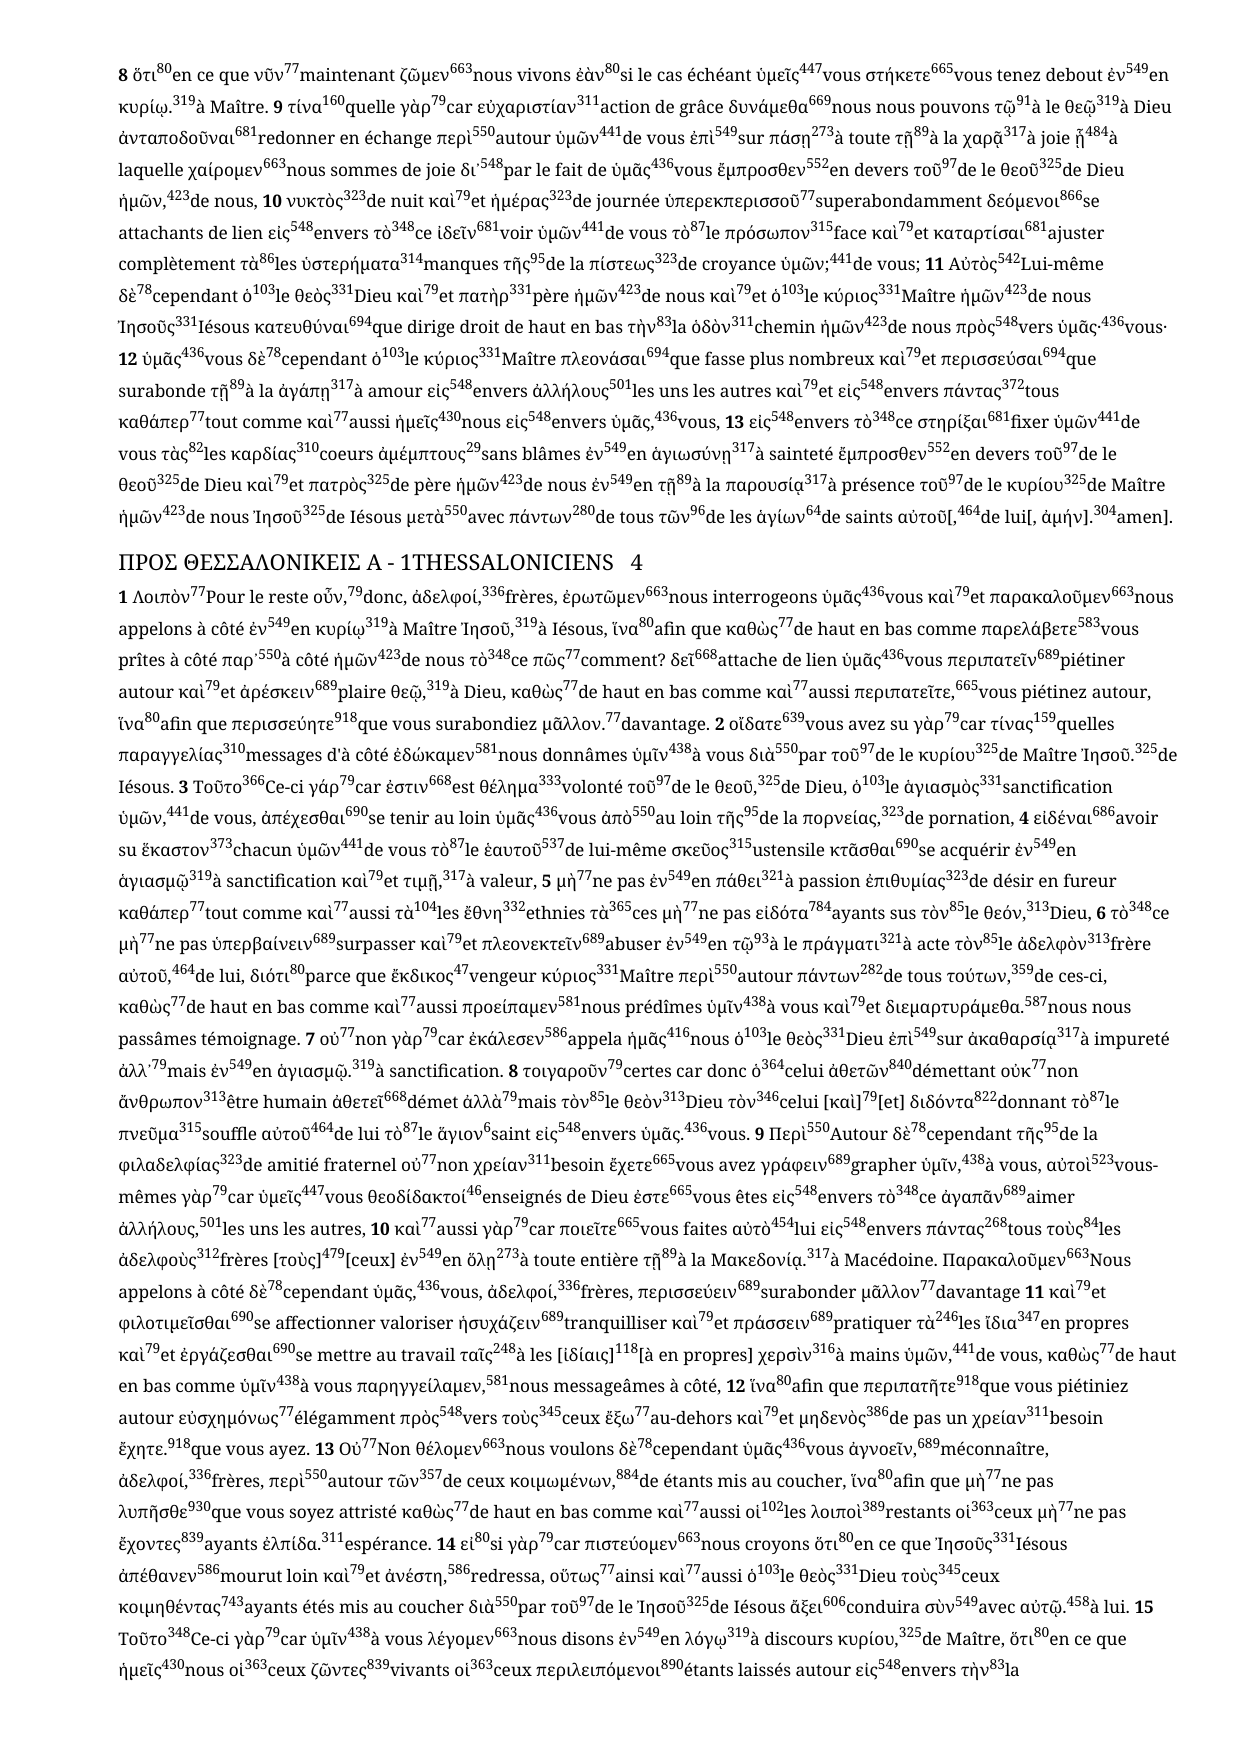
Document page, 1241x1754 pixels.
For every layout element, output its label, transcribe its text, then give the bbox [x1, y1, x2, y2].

text 1 Διὸ79C'est pourquoi μηκέτι77ne pas plus στέγοντες839toiturants ηὐδοκήσαμεν581nous estimâmes en bien καταλειφθῆναι683être laissé en contrebas ἐν549en Ἀθήναις316à Athènes μόνοι389seuls 2 καὶ79et ἐπέμψαμεν581nous mandâmes Τιμόθεον,313Timotheos, τὸν85le ἀδελφὸν313frère ἡμῶν423de nous καὶ79et διάκονον313serviteur τοῦ97de le θεοῦ325de Dieu ἐν549en τῷ93à le εὐαγγελίῳ321à évangile τοῦ97de le Χριστοῦ,325de Christ, εἰς548envers τὸ348ce στηρίξαι681fixer ὑμᾶς436vous καὶ79et παρακαλέσαι681appeler à côté ὑπὲρ550au-dessus τῆς95de la πίστεως323de croyance ὑμῶν441de vous 3 τὸ348ce μηδένα373pas un σαίνεσθαι692être remué ἐν549en ταῖς88à les θλίψεσιν316à oppressions ταύταις.141à celles-ci. αὐτοὶ523vous-mêmes γὰρ79car οἴδατε639vous avez su ὅτι80en ce que εἰς548envers τοῦτο348ce-ci κείμεθα·669nous nous couchons· 4 καὶ77aussi γὰρ79car ὅτε80lorsque πρὸς548vers ὑμᾶς436vous ἦμεν,620nous étions, προελέγομεν620nous prédisions ὑμῖν438à vous ὅτι80en ce que μέλλομεν663nous imminons θλίβεσθαι,692être oppressé, καθὼς77de haut en bas comme καὶ77aussi ἐγένετο592se devint καὶ79et οἴδατε.639vous avez su. 5 διὰ548par le fait de τοῦτο348ce-ci κἀγὼ431et moi μηκέτι77ne pas plus στέγων840toiturant ἔπεμψα582je mandai εἰς548envers τὸ348ce γνῶναι681connaître τὴν83la πίστιν311croyance ὑμῶν,441de vous, μή80ne pas πως77en quelque manière ἐπείρασεν586mit en tentation ὑμᾶς436vous ὁ364celui πειράζων840mettant en tentation καὶ79et εἰς548envers κενὸν55vide γένηται905que se devienne ὁ103le κόπος331frappement ἡμῶν.423de nous. 6 Ἄρτι77À l'instant δὲ78cependant ἐλθόντος716de ayant venu Τιμοθέου325de Timotheos πρὸς548vers ἡμᾶς416nous ἀφ᾽550au loin ὑμῶν441de vous καὶ79et εὐαγγελισαμένου734de se ayant évangélisé ἡμῖν419à nous τὴν83la πίστιν311croyance καὶ79et τὴν83la ἀγάπην311amour ὑμῶν441de vous καὶ79et ὅτι80en ce que ἔχετε665vous avez μνείαν311mémoration ἡμῶν423de nous ἀγαθὴν51bonne πάντοτε,77en tout moment, ἐπιποθοῦντες839désirants au-dessus ἡμᾶς416nous ἰδεῖν681voir καθάπερ77tout comme καὶ77aussi ἡμεῖς430nous ὑμᾶς,436vous, 7 διὰ548par le fait de τοῦτο348ce-ci παρεκλήθημεν,595nous fûmes appelé à côté, ἀδελφοί,336frères, ἐφ᾽549sur ὑμῖν438à vous ἐπὶ549sur πάσῃ273à toute τῇ89à la ἀνάγκῃ317à nécessité καὶ79et θλίψει317à oppression ἡμῶν423de nous διὰ550par τῆς95de la ὑμῶν441de vous πίστεως,323de croyance, 8 ὅτι80en ce que νῦν77maintenant ζῶμεν663nous vivons ἐὰν80si le cas échéant ὑμεῖς447vous στήκετε665vous tenez debout ἐν549en κυρίῳ.319à Maître. 9 τίνα160quelle γὰρ79car εὐχαριστίαν311action de grâce δυνάμεθα669nous nous pouvons τῷ91à le θεῷ319à Dieu ἀνταποδοῦναι681redonner en échange περὶ550autour ὑμῶν441de vous ἐπὶ549sur πάσῃ273à toute τῇ89à la χαρᾷ317à joie ᾗ484à laquelle χαίρομεν663nous sommes de joie δι᾽548par le fait de ὑμᾶς436vous ἔμπροσθεν552en devers τοῦ97de le θεοῦ325de Dieu ἡμῶν,423de nous, 10 νυκτὸς323de nuit καὶ79et ἡμέρας323de journée ὑπερεκπερισσοῦ77superabondamment δεόμενοι866se attachants de lien εἰς548envers τὸ348ce ἰδεῖν681voir ὑμῶν441de vous τὸ87le πρόσωπον315face καὶ79et καταρτίσαι681ajuster complètement τὰ86les ὑστερήματα314manques τῆς95de la πίστεως323de croyance ὑμῶν;441de vous; 11 Αὐτὸς542Lui-même δὲ78cependant ὁ103le θεὸς331Dieu καὶ79et πατὴρ331père ἡμῶν423de nous καὶ79et ὁ103le κύριος331Maître ἡμῶν423de nous Ἰησοῦς331Iésous κατευθύναι694que dirige droit de haut en bas τὴν83la ὁδὸν311chemin ἡμῶν423de nous πρὸς548vers ὑμᾶς·436vous· 12 ὑμᾶς436vous δὲ78cependant ὁ103le κύριος331Maître πλεονάσαι694que fasse plus nombreux καὶ79et περισσεύσαι694que surabonde τῇ89à la ἀγάπῃ317à amour εἰς548envers ἀλλήλους501les uns les autres καὶ79et εἰς548envers πάντας372tous καθάπερ77tout comme καὶ77aussi ἡμεῖς430nous εἰς548envers ὑμᾶς,436vous, 13 εἰς548envers τὸ348ce στηρίξαι681fixer ὑμῶν441de vous τὰς82les καρδίας310coeurs ἀμέμπτους29sans blâmes ἐν549en ἁγιωσύνῃ317à sainteté ἔμπροσθεν552en devers τοῦ97de le θεοῦ325de Dieu καὶ79et πατρὸς325de père ἡμῶν423de nous ἐν549en τῇ89à la παρουσίᾳ317à présence τοῦ97de le κυρίου325de Maître ἡμῶν423de nous Ἰησοῦ325de Iésous μετὰ550avec πάντων280de tous τῶν96de les ἁγίων64de saints αὐτοῦ[,464de lui[, ἀμήν].304amen]. [118, 59, 1181, 528]
text ΠΡΟΣ ΘΕΣΣΑΛΟΝΙΚΕΙΣ Α - 1THESSALONICIENS 4 [118, 547, 1181, 577]
text 1 Λοιπὸν77Pour le reste οὖν,79donc, ἀδελφοί,336frères, ἐρωτῶμεν663nous interrogeons ὑμᾶς436vous καὶ79et παρακαλοῦμεν663nous appelons à côté ἐν549en κυρίῳ319à Maître Ἰησοῦ,319à Iésous, ἵνα80afin que καθὼς77de haut en bas comme παρελάβετε583vous prîtes à côté παρ᾽550à côté ἡμῶν423de nous τὸ348ce πῶς77comment? δεῖ668attache de lien ὑμᾶς436vous περιπατεῖν689piétiner autour καὶ79et ἀρέσκειν689plaire θεῷ,319à Dieu, καθὼς77de haut en bas comme καὶ77aussi περιπατεῖτε,665vous piétinez autour, ἵνα80afin que περισσεύητε918que vous surabondiez μᾶλλον.77davantage. 2 οἴδατε639vous avez su γὰρ79car τίνας159quelles παραγγελίας310messages d'à côté ἐδώκαμεν581nous donnâmes ὑμῖν438à vous διὰ550par τοῦ97de le κυρίου325de Maître Ἰησοῦ.325de Iésous. 3 Τοῦτο366Ce-ci γάρ79car ἐστιν668est θέλημα333volonté τοῦ97de le θεοῦ,325de Dieu, ὁ103le ἁγιασμὸς331sanctification ὑμῶν,441de vous, ἀπέχεσθαι690se tenir au loin ὑμᾶς436vous ἀπὸ550au loin τῆς95de la πορνείας,323de pornation, 4 εἰδέναι686avoir su ἕκαστον373chacun ὑμῶν441de vous τὸ87le ἑαυτοῦ537de lui-même σκεῦος315ustensile κτᾶσθαι690se acquérir ἐν549en ἁγιασμῷ319à sanctification καὶ79et τιμῇ,317à valeur, 5 μὴ77ne pas ἐν549en πάθει321à passion ἐπιθυμίας323de désir en fureur καθάπερ77tout comme καὶ77aussi τὰ104les ἔθνη332ethnies τὰ365ces μὴ77ne pas εἰδότα784ayants sus τὸν85le θεόν,313Dieu, 6 τὸ348ce μὴ77ne pas ὑπερβαίνειν689surpasser καὶ79et πλεονεκτεῖν689abuser ἐν549en τῷ93à le πράγματι321à acte τὸν85le ἀδελφὸν313frère αὐτοῦ,464de lui, διότι80parce que ἔκδικος47vengeur κύριος331Maître περὶ550autour πάντων282de tous τούτων,359de ces-ci, καθὼς77de haut en bas comme καὶ77aussi προείπαμεν581nous prédîmes ὑμῖν438à vous καὶ79et διεμαρτυράμεθα.587nous nous passâmes témoignage. 7 οὐ77non γὰρ79car ἐκάλεσεν586appela ἡμᾶς416nous ὁ103le θεὸς331Dieu ἐπὶ549sur ἀκαθαρσίᾳ317à impureté ἀλλ᾽79mais ἐν549en ἁγιασμῷ.319à sanctification. 8 τοιγαροῦν79certes car donc ὁ364celui ἀθετῶν840démettant οὐκ77non ἄνθρωπον313être humain ἀθετεῖ668démet ἀλλὰ79mais τὸν85le θεὸν313Dieu τὸν346celui [καὶ]79[et] διδόντα822donnant τὸ87le πνεῦμα315souffle αὐτοῦ464de lui τὸ87le ἅγιον6saint εἰς548envers ὑμᾶς.436vous. 9 Περὶ550Autour δὲ78cependant τῆς95de la φιλαδελφίας323de amitié fraternel οὐ77non χρείαν311besoin ἔχετε665vous avez γράφειν689grapher ὑμῖν,438à vous, αὐτοὶ523vous-mêmes γὰρ79car ὑμεῖς447vous θεοδίδακτοί46enseignés de Dieu ἐστε665vous êtes εἰς548envers τὸ348ce ἀγαπᾶν689aimer ἀλλήλους,501les uns les autres, 10 καὶ77aussi γὰρ79car ποιεῖτε665vous faites αὐτὸ454lui εἰς548envers πάντας268tous τοὺς84les ἀδελφοὺς312frères [τοὺς]479[ceux] ἐν549en ὅλῃ273à toute entière τῇ89à la Μακεδονίᾳ.317à Macédoine. Παρακαλοῦμεν663Nous appelons à côté δὲ78cependant ὑμᾶς,436vous, ἀδελφοί,336frères, περισσεύειν689surabonder μᾶλλον77davantage 11 καὶ79et φιλοτιμεῖσθαι690se affectionner valoriser ἡσυχάζειν689tranquilliser καὶ79et πράσσειν689pratiquer τὰ246les ἴδια347en propres καὶ79et ἐργάζεσθαι690se mettre au travail ταῖς248à les [ἰδίαις]118[à en propres] χερσὶν316à mains ὑμῶν,441de vous, καθὼς77de haut en bas comme ὑμῖν438à vous παρηγγείλαμεν,581nous messageâmes à côté, 12 ἵνα80afin que περιπατῆτε918que vous piétiniez autour εὐσχημόνως77élégamment πρὸς548vers τοὺς345ceux ἔξω77au-dehors καὶ79et μηδενὸς386de pas un χρείαν311besoin ἔχητε.918que vous ayez. 13 Οὐ77Non θέλομεν663nous voulons δὲ78cependant ὑμᾶς436vous ἀγνοεῖν,689méconnaître, ἀδελφοί,336frères, περὶ550autour τῶν357de ceux κοιμωμένων,884de étants mis au coucher, ἵνα80afin que μὴ77ne pas λυπῆσθε930que vous soyez attristé καθὼς77de haut en bas comme καὶ77aussi οἱ102les λοιποὶ389restants οἱ363ceux μὴ77ne pas ἔχοντες839ayants ἐλπίδα.311espérance. 14 εἰ80si γὰρ79car πιστεύομεν663nous croyons ὅτι80en ce que Ἰησοῦς331Iésous ἀπέθανεν586mourut loin καὶ79et ἀνέστη,586redressa, οὕτως77ainsi καὶ77aussi ὁ103le θεὸς331Dieu τοὺς345ceux κοιμηθέντας743ayants étés mis au coucher διὰ550par τοῦ97de le Ἰησοῦ325de Iésous ἄξει606conduira σὺν549avec αὐτῷ.458à lui. 15 Τοῦτο348Ce-ci γὰρ79car ὑμῖν438à vous λέγομεν663nous disons ἐν549en λόγῳ319à discours κυρίου,325de Maître, ὅτι80en ce que ἡμεῖς430nous οἱ363ceux ζῶντες839vivants οἱ363ceux περιλειπόμενοι890étants laissés autour εἰς548envers τὴν83la παρουσίαν311présence τοῦ97de le κυρίου325de Maître οὐ77non μὴ77ne pas φθάσωμεν894que nous devancions τοὺς345ceux κοιμηθέντας·743ayants étés mis au coucher· 16 ὅτι80en ce que αὐτὸς542lui-même ὁ103le κύριος331Maître ἐν549en κελεύσματι,321à ordre, ἐν549en φωνῇ317à son de voix ἀρχαγγέλου325de chef messager καὶ79et ἐν549en σάλπιγγι317à trompette salpinx θεοῦ,325de Dieu, καταβήσεται612se descendra ἀπ᾽550au loin οὐρανοῦ325de ciel καὶ79et οἱ102les νεκροὶ70morts ἐν549en Χριστῷ319à Christ ἀναστήσονται611se redresseront πρῶτον,77premièrement, 17 ἔπειτα77ensuite ἡμεῖς430nous οἱ363ceux ζῶντες839vivants οἱ363ceux περιλειπόμενοι890étants laissés autour ἅμα77simultanément σὺν549avec αὐτοῖς457à eux ἁρπαγησόμεθα614nous serons ravi ἐν549en νεφέλαις316à nuées εἰς548envers ἀπάντησιν311rencontre de loin τοῦ97de le κυρίου325de Maître εἰς548envers ἀέρα·313air· καὶ79et οὕτως77ainsi πάντοτε77en tout moment σὺν549avec κυρίῳ319à Maître ἐσόμεθα.607nous nous serons. 18 Ὥστε80De sorte que παρακαλεῖτε569appelez à côté ἀλλήλους501les uns les autres ἐν549en τοῖς90à les λόγοις318à discours τούτοις.143à ceux-ci. [118, 581, 1181, 1682]
